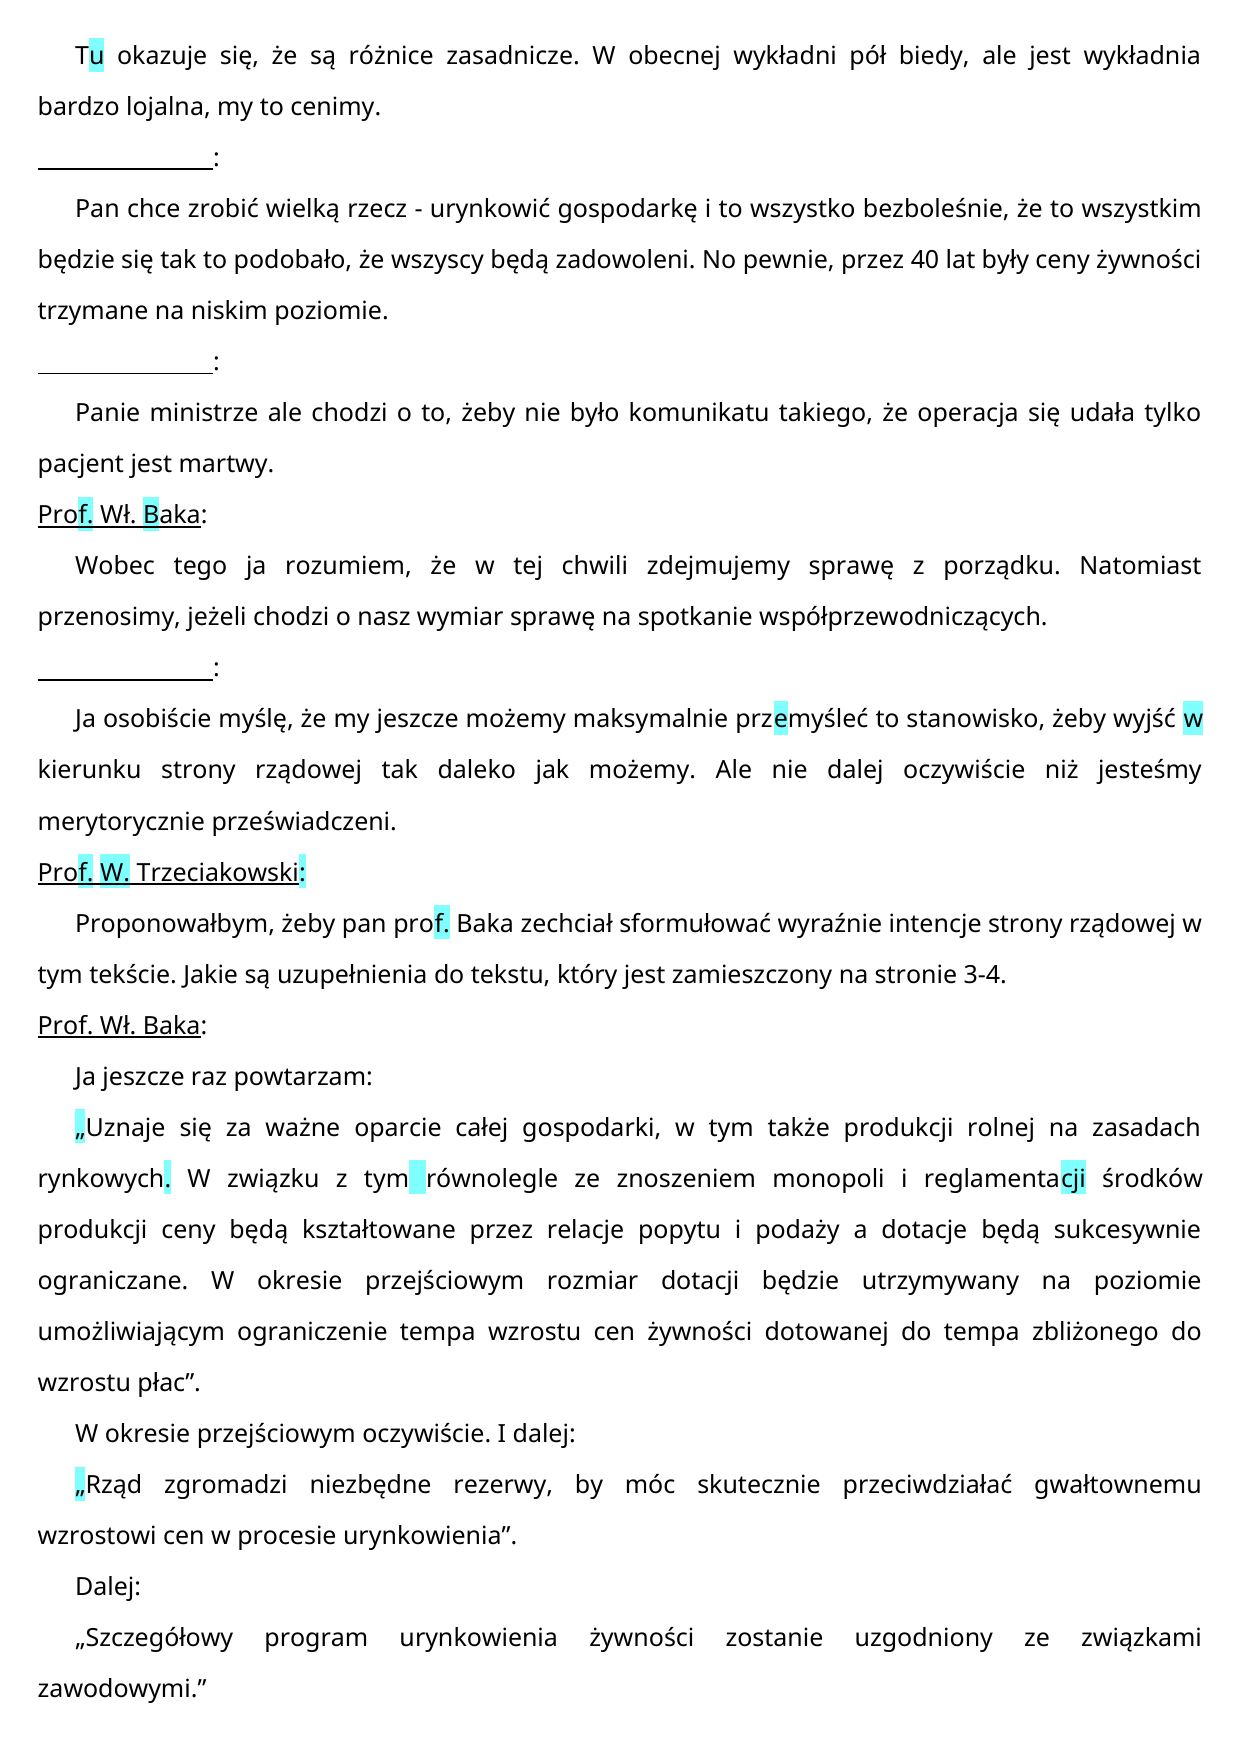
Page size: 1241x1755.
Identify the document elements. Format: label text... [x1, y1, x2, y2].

text Prof. Wł. Baka: [37, 497, 1203, 531]
text Proponowałbym, żeby pan prof. Baka zechciał sformułować wyraźnie intencje strony rządowej w tym tekście. Jakie są uzupełnienia do tekstu, który jest zamieszczony na stronie 3-4. [37, 905, 1203, 990]
text W okresie przejściowym oczywiście. I dalej: [37, 1416, 1203, 1450]
text Dalej: [37, 1569, 1203, 1603]
text „Uznaje się za ważne oparcie całej gospodarki, w tym także produkcji rolnej na zasadach rynkowych. W związku z tym równolegle ze znoszeniem monopoli i reglamentacji środków produkcji ceny będą kształtowane przez relacje popytu i podaży a dotacje będą sukcesywnie ograniczane. W okresie przejściowym rozmiar dotacji będzie utrzymywany na poziomie umożliwiającym ograniczenie tempa wzrostu cen żywności dotowanej do tempa zbliżonego do wzrostu płac”. [37, 1109, 1203, 1399]
text Ja osobiście myślę, że my jeszcze możemy maksymalnie przemyśleć to stanowisko, żeby wyjść w kierunku strony rządowej tak daleko jak możemy. Ale nie dalej oczywiście niż jesteśmy merytorycznie przeświadczeni. [37, 701, 1203, 837]
text Panie ministrze ale chodzi o to, żeby nie było komunikatu takiego, że operacja się udała tylko pacjent jest martwy. [37, 395, 1203, 480]
text Tu okazuje się, że są różnice zasadnicze. W obecnej wykładni pół biedy, ale jest wykładnia bardzo lojalna, my to cenimy. [37, 37, 1203, 123]
text Pan chce zrobić wielką rzecz - urynkowić gospodarkę i to wszystko bezboleśnie, że to wszystkim będzie się tak to podobało, że wszyscy będą zadowoleni. No pewnie, przez 40 lat były ceny żywności trzymane na niskim poziomie. [37, 191, 1203, 327]
text : [37, 139, 1203, 174]
text Ja jeszcze raz powtarzam: [37, 1058, 1203, 1092]
text : [37, 650, 1203, 684]
text Prof. W. Trzeciakowski: [37, 854, 1203, 888]
text „Szczegółowy program urynkowienia żywności zostanie uzgodniony ze związkami zawodowymi.” [37, 1620, 1203, 1705]
text Prof. Wł. Baka: [37, 1007, 1203, 1041]
text : [37, 344, 1203, 378]
text „Rząd zgromadzi niezbędne rezerwy, by móc skutecznie przeciwdziałać gwałtownemu wzrostowi cen w procesie urynkowienia”. [37, 1467, 1203, 1552]
text Wobec tego ja rozumiem, że w tej chwili zdejmujemy sprawę z porządku. Natomiast przenosimy, jeżeli chodzi o nasz wymiar sprawę na spotkanie współprzewodniczących. [37, 548, 1203, 633]
